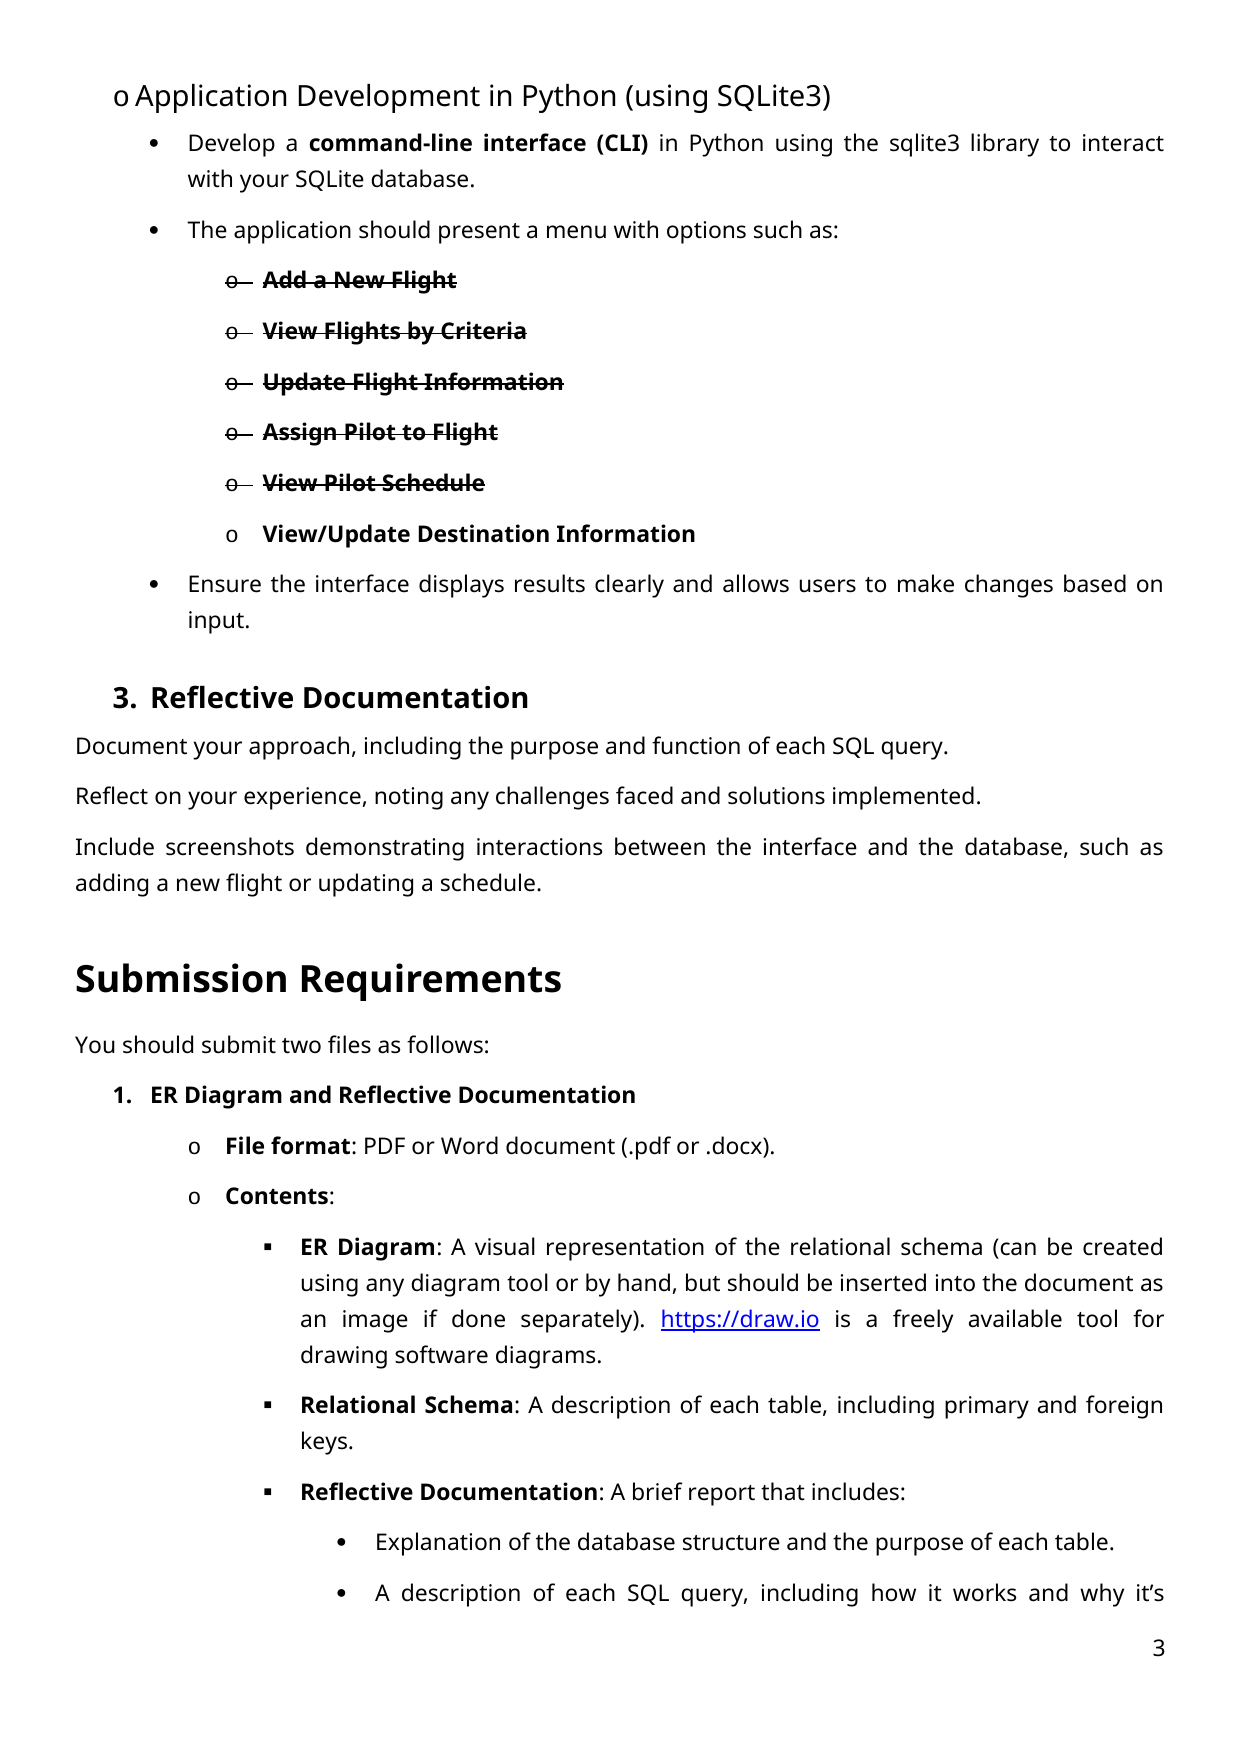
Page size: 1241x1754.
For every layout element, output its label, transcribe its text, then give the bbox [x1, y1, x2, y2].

list View Pilot Schedule [225, 467, 1165, 498]
subtitle Application Development in Python (using SQLite3) [112, 75, 1165, 115]
text You should submit two files as follows: [75, 1029, 1165, 1060]
list Explanation of the database structure and the purpose of each table. [337, 1526, 1165, 1557]
list Develop a command-line interface (CLI) in Python using the sqlite3 library to interact with your SQLite database. [150, 127, 1165, 194]
list View Flights by Criteria [225, 315, 1165, 346]
list Update Flight Information [225, 366, 1165, 397]
list ER Diagram and Reflective Documentation [112, 1079, 1165, 1110]
subtitle Submission Requirements [75, 953, 1165, 1004]
text Document your approach, including the purpose and function of each SQL query. [75, 730, 1165, 761]
list Add a New Flight [225, 264, 1165, 296]
list ER Diagram: A visual representation of the relational schema (can be created using any diagram tool or by hand, but should be inserted into the document as an image if done separately). https://draw.io is a freely available tool for drawing software diagrams. [262, 1231, 1165, 1370]
list Relational Schema: A description of each table, including primary and foreign keys. [262, 1389, 1165, 1456]
list File format: PDF or Word document (.pdf or .docx). [187, 1130, 1165, 1161]
list Ensure the interface displays results clearly and allows users to make changes based on input. [150, 568, 1165, 635]
subtitle Reflective Documentation [112, 677, 1165, 717]
list Reflective Documentation: A brief report that includes: [262, 1476, 1165, 1507]
text Reflect on your experience, noting any challenges faced and solutions implemented. [75, 780, 1165, 811]
list The application should present a menu with options such as: [150, 214, 1165, 245]
list A description of each SQL query, including how it works and why it’s [337, 1577, 1165, 1608]
list View/Update Destination Information [225, 517, 1165, 549]
list Contents: [187, 1180, 1165, 1212]
text Include screenshots demonstrating interactions between the interface and the database, such as adding a new flight or updating a schedule. [75, 831, 1165, 898]
list Assign Pilot to Flight [225, 416, 1165, 448]
